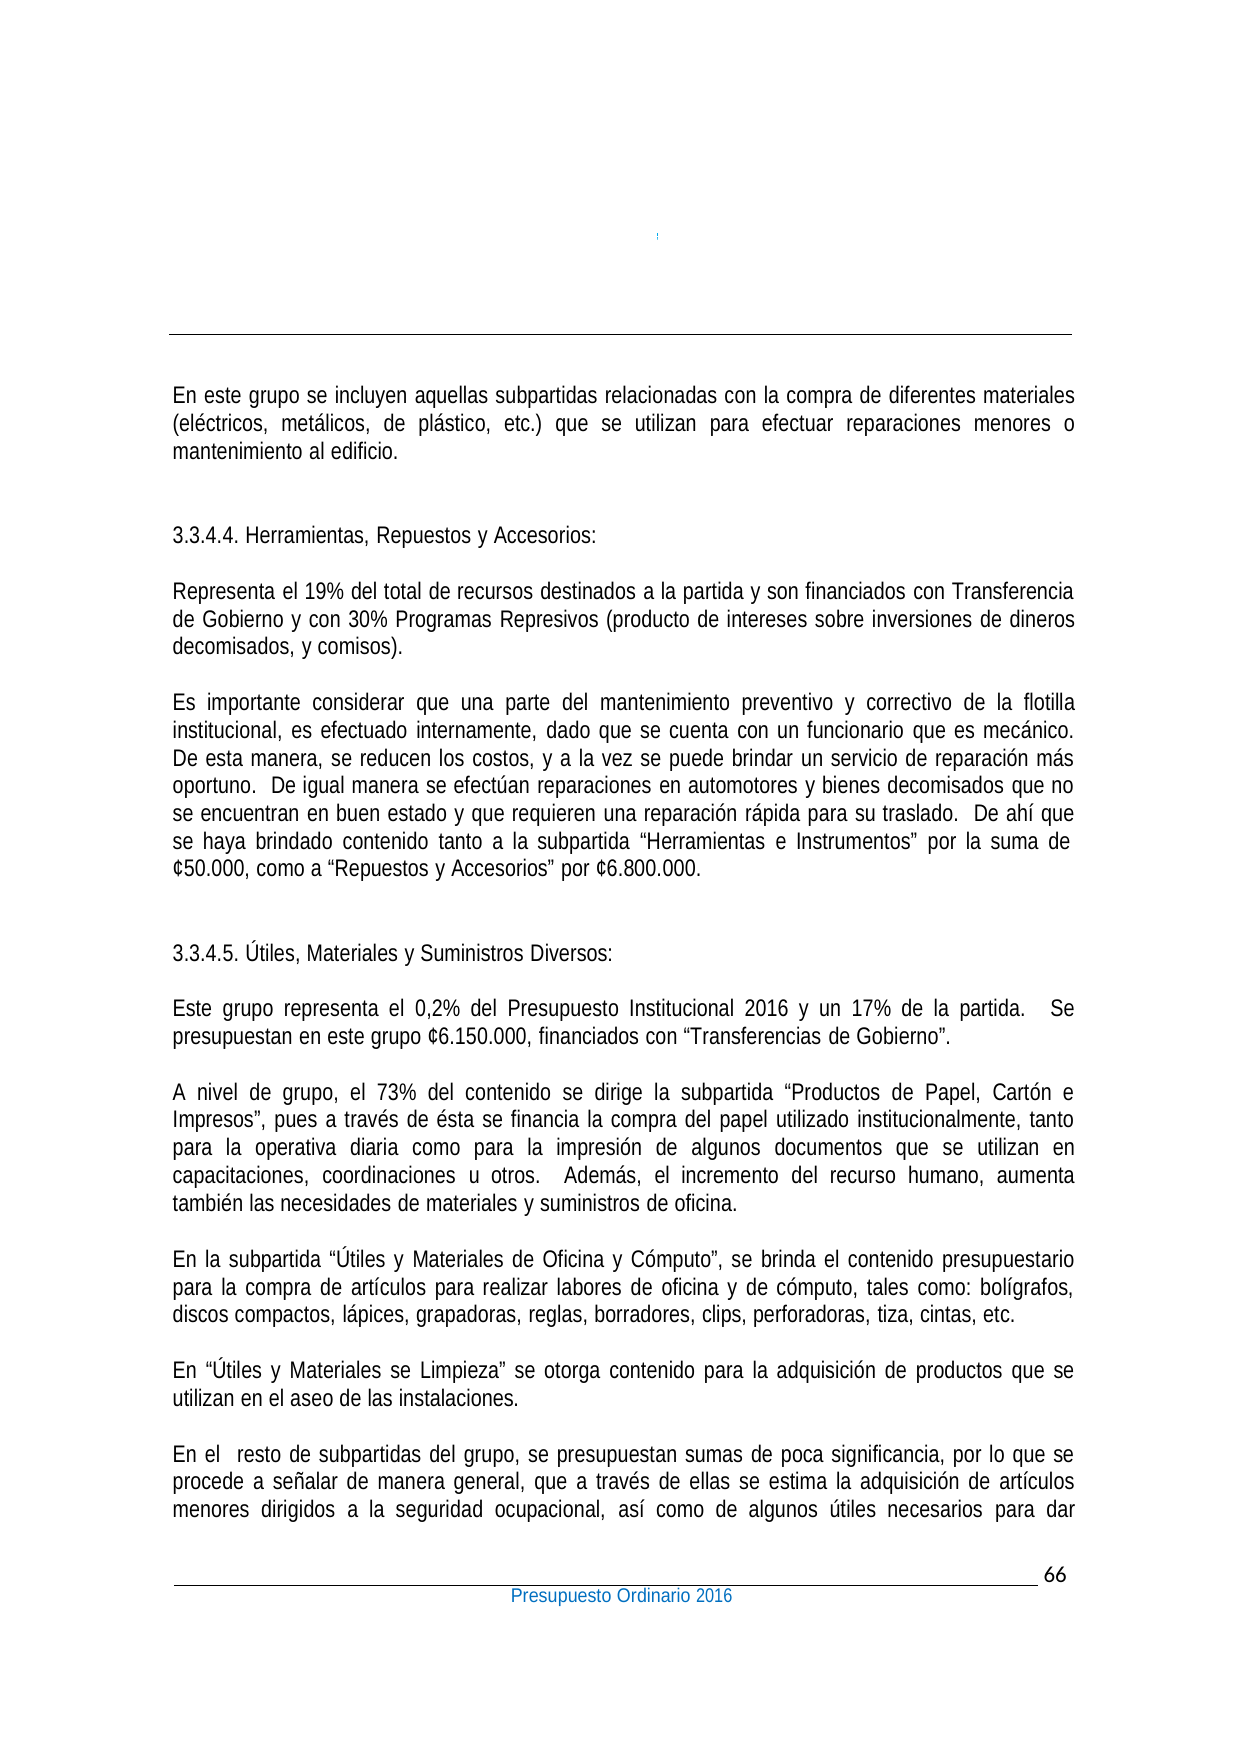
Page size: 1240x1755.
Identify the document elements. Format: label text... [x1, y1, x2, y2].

text En la subpartida “Útiles y Materiales de Oficina y Cómputo”, se brinda el contenido presupuestario para la compra de artículos para realizar labores de oficina y de cómputo, tales como: bolígrafos, discos compactos, lápices, grapadoras, reglas, borradores, clips, perforadoras, tiza, cintas, etc. [172, 1245, 1075, 1328]
text 3.3.4.4. Herramientas, Repuestos y Accesorios: [172, 521, 601, 548]
text En este grupo se incluyen aquellas subpartidas relacionadas con la compra de diferentes materiales (eléctricos, metálicos, de plástico, etc.) que se utilizan para efectuar reparaciones menores o mantenimiento al edificio. [172, 382, 1075, 465]
text ¢50.000, como a “Repuestos y Accesorios” por ¢6.800.000. [172, 855, 705, 882]
text En el resto de subpartidas del grupo, se presupuestan sumas de poca significancia, por lo que se procede a señalar de manera general, que a través de ellas se estima la adquisición de artículos menores dirigidos a la seguridad ocupacional, así como de algunos útiles necesarios para dar [172, 1440, 1075, 1523]
text Este grupo representa el 0,2% del Presupuesto Institucional 2016 y un 17% de la partida. Se presupuestan en este grupo ¢6.150.000, financiados con “Transferencias de Gobierno”. [172, 994, 1075, 1050]
text Es importante considerar que una parte del mantenimiento preventivo y correctivo de la flotilla institucional, es efectuado internamente, dado que se cuenta con un funcionario que es mecánico. De esta manera, se reducen los costos, y a la vez se puede brindar un servicio de reparación más oportuno. De igual manera se efectúan reparaciones en automotores y bienes decomisados que no se encuentran en buen estado y que requieren una reparación rápida para su traslado. De ahí que se haya brindado contenido tanto a la subpartida “Herramientas e Instrumentos” por la suma de [172, 688, 1075, 855]
text Representa el 19% del total de recursos destinados a la partida y son financiados con Transferencia de Gobierno y con 30% Programas Represivos (producto de intereses sobre inversiones de dineros decomisados, y comisos). [172, 577, 1075, 660]
text En “Útiles y Materiales se Limpieza” se otorga contenido para la adquisición de productos que se utilizan en el aseo de las instalaciones. [172, 1356, 1074, 1412]
text 3.3.4.5. Útiles, Materiales y Suministros Diversos: [172, 939, 617, 966]
text A nivel de grupo, el 73% del contenido se dirige la subpartida “Productos de Papel, Cartón e Impresos”, pues a través de ésta se financia la compra del papel utilizado institucionalmente, tanto para la operativa diaria como para la impresión de algunos documentos que se utilizan en capacitaciones, coordinaciones u otros. Además, el incremento del recurso humano, aumenta también las necesidades de materiales y suministros de oficina. [172, 1078, 1075, 1216]
